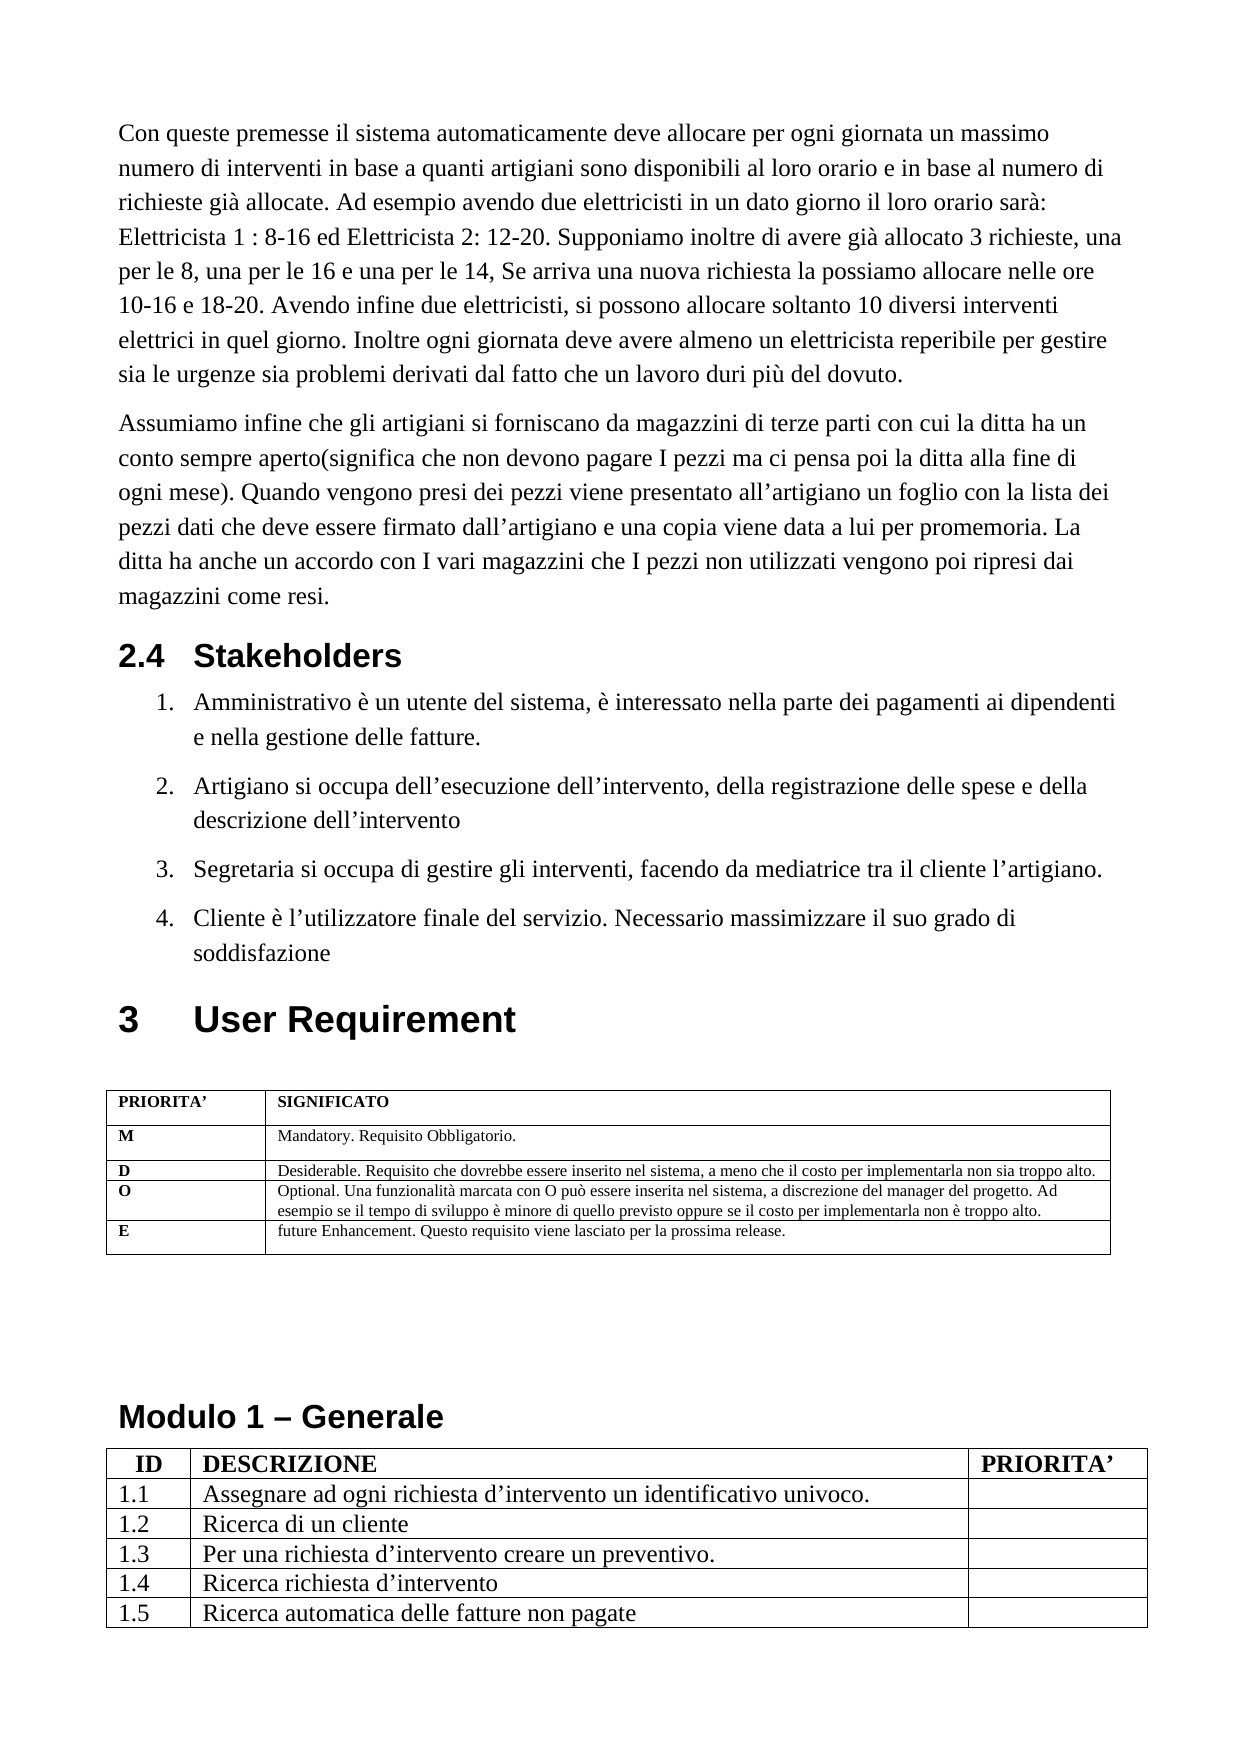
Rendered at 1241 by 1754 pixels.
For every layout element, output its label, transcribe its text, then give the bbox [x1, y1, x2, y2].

table_cell D [107, 1161, 265, 1180]
table_header SIGNIFICATO [266, 1091, 1110, 1125]
table_cell 1.3 [107, 1539, 190, 1567]
table_cell [969, 1539, 1147, 1567]
table_header PRIORITA’ [969, 1449, 1147, 1478]
text Con queste premesse il sistema automaticamente deve allocare per ogni giornata un massimo numero di interventi in base a quanti artigiani sono disponibili al loro orario e in base al numero di richieste già allocate. Ad esempio avendo due elettricisti in un dato giorno il loro orario sarà: Elettricista 1 : 8-16 ed Elettricista 2: 12-20. Supponiamo inoltre di avere già allocato 3 richieste, una per le 8, una per le 16 e una per le 14, Se arriva una nuova richiesta la possiamo allocare nelle ore 10-16 e 18-20. Avendo infine due elettricisti, si possono allocare soltanto 10 diversi interventi elettrici in quel giorno. Inoltre ogni giornata deve avere almeno un elettricista reperibile per gestire sia le urgenze sia problemi derivati dal fatto che un lavoro duri più del dovuto. [118, 118, 1122, 388]
table_cell [969, 1509, 1147, 1538]
table_cell future Enhancement. Questo requisito viene lasciato per la prossima release. [266, 1221, 1110, 1254]
subtitle User Requirement [118, 997, 1122, 1040]
table_cell Assegnare ad ogni richiesta d’intervento un identificativo univoco. [191, 1479, 968, 1508]
table_cell Desiderable. Requisito che dovrebbe essere inserito nel sistema, a meno che il costo per implementarla non sia troppo alto. [266, 1161, 1110, 1180]
list Segretaria si occupa di gestire gli interventi, facendo da mediatrice tra il cliente l’artigiano. [156, 854, 1122, 883]
table_cell 1.4 [107, 1569, 190, 1597]
subtitle Modulo 1 – Generale [118, 1397, 1122, 1436]
table_cell 1.5 [107, 1598, 190, 1627]
list Artigiano si occupa dell’esecuzione dell’intervento, della registrazione delle spese e della descrizione dell’intervento [156, 771, 1122, 834]
list Amministrativo è un utente del sistema, è interessato nella parte dei pagamenti ai dipendenti e nella gestione delle fatture. [156, 687, 1122, 750]
table_cell [969, 1598, 1147, 1627]
table_cell E [107, 1221, 265, 1254]
table_cell Ricerca richiesta d’intervento [191, 1569, 968, 1597]
table_cell O [107, 1181, 265, 1219]
text Assumiamo infine che gli artigiani si forniscano da magazzini di terze parti con cui la ditta ha un conto sempre aperto(significa che non devono pagare I pezzi ma ci pensa poi la ditta alla fine di ogni mese). Quando vengono presi dei pezzi viene presentato all’artigiano un foglio con la lista dei pezzi dati che deve essere firmato dall’artigiano e una copia viene data a lui per promemoria. La ditta ha anche un accordo con I vari magazzini che I pezzi non utilizzati vengono poi ripresi dai magazzini come resi. [118, 408, 1122, 610]
table_cell 1.1 [107, 1479, 190, 1508]
table_cell Per una richiesta d’intervento creare un preventivo. [191, 1539, 968, 1567]
table_cell Ricerca di un cliente [191, 1509, 968, 1538]
list Cliente è l’utilizzatore finale del servizio. Necessario massimizzare il suo grado di soddisfazione [156, 903, 1122, 967]
table_header DESCRIZIONE [191, 1449, 968, 1478]
table_cell 1.2 [107, 1509, 190, 1538]
subtitle Stakeholders [118, 636, 1122, 675]
table_cell M [107, 1126, 265, 1160]
table_cell Ricerca automatica delle fatture non pagate [191, 1598, 968, 1627]
table_cell Optional. Una funzionalità marcata con O può essere inserita nel sistema, a discrezione del manager del progetto. Ad esempio se il tempo di sviluppo è minore di quello previsto oppure se il costo per implementarla non è troppo alto. [266, 1181, 1110, 1219]
table_cell Mandatory. Requisito Obbligatorio. [266, 1126, 1110, 1160]
table_header PRIORITA’ [107, 1091, 265, 1125]
table_cell [969, 1479, 1147, 1508]
table_header ID [107, 1449, 190, 1478]
table_cell [969, 1569, 1147, 1597]
